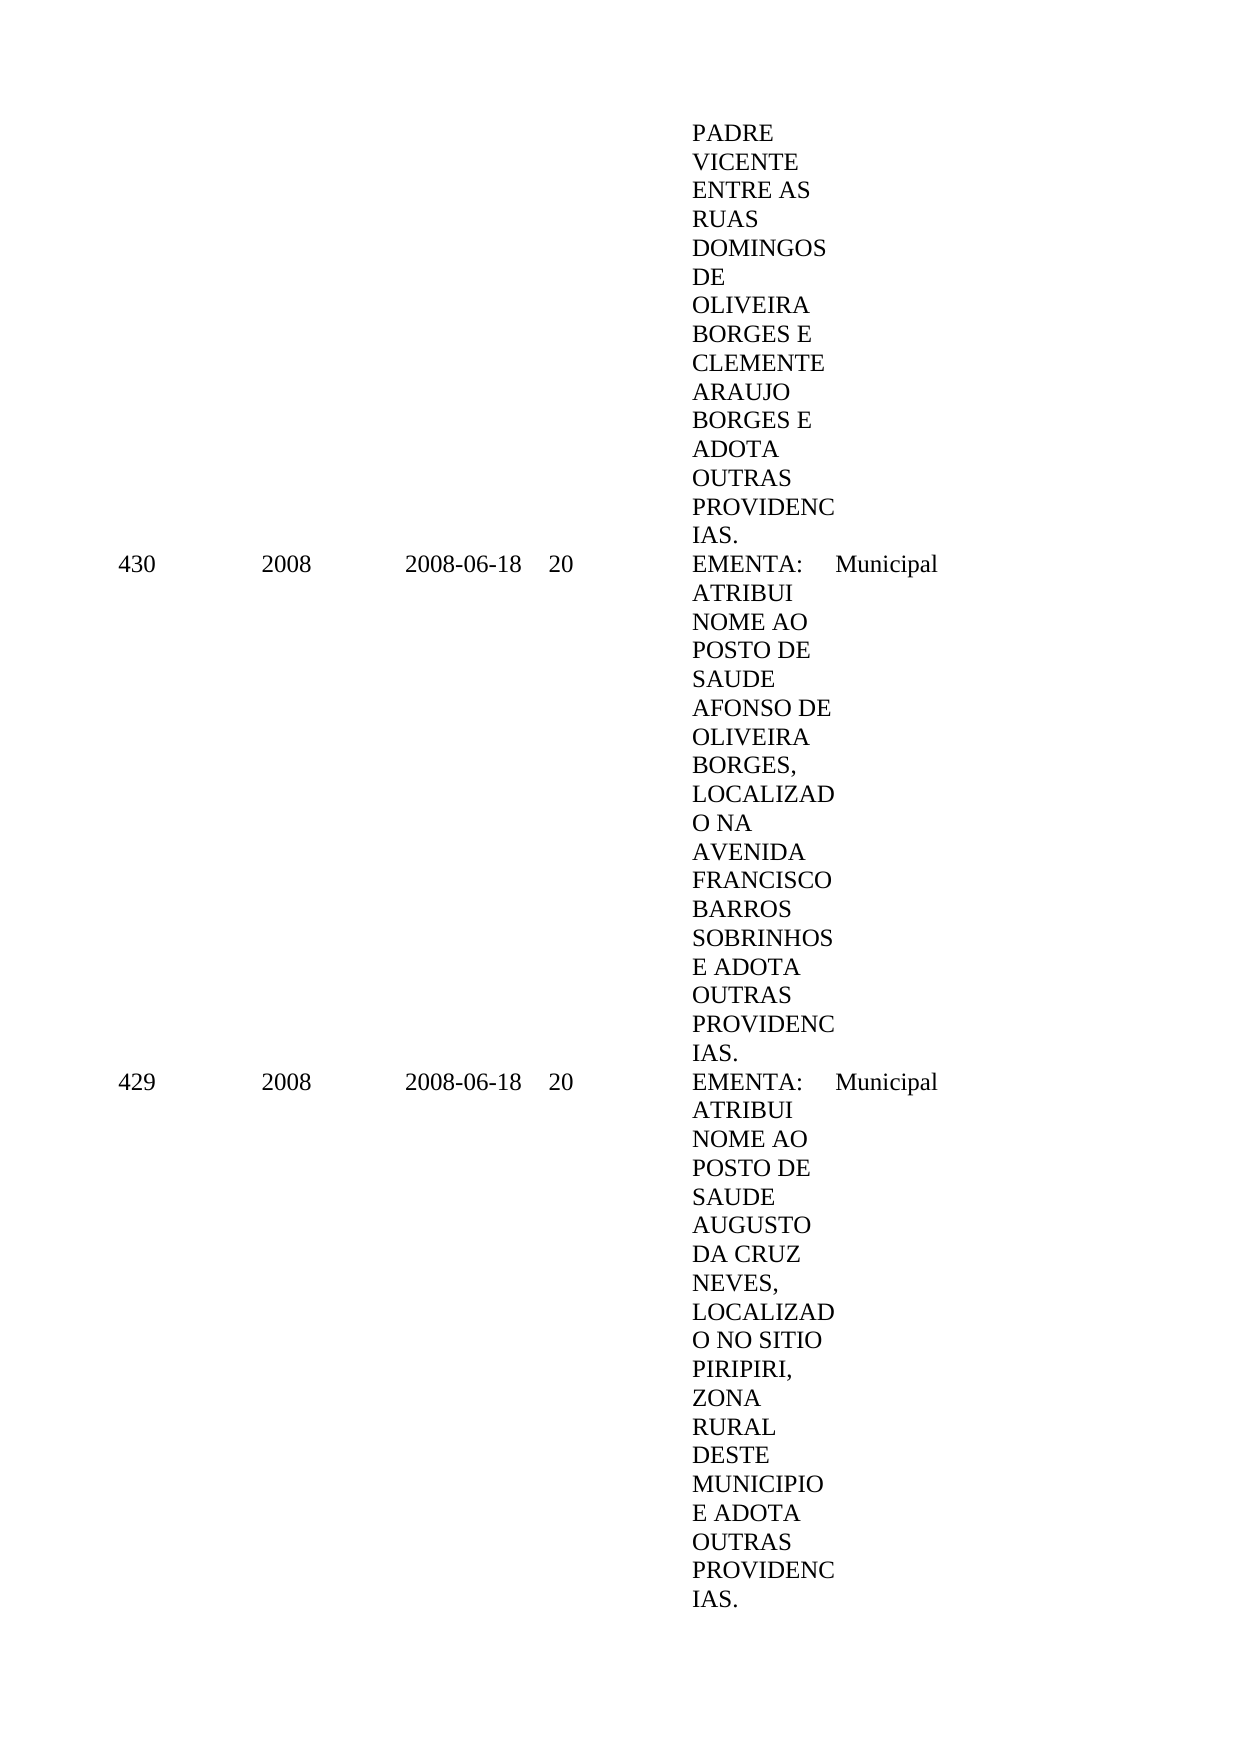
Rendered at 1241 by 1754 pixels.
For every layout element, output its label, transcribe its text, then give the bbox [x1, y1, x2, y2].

table_cell [835, 118, 979, 549]
table_cell [405, 118, 548, 549]
table_cell [979, 549, 1122, 1067]
table_cell [118, 118, 261, 549]
table_cell [979, 1067, 1122, 1613]
table_cell EMENTA: ATRIBUI NOME AO POSTO DE SAUDE AUGUSTO DA CRUZ NEVES, LOCALIZADO NO SITIO PIRIPIRI, ZONA RURAL DESTE MUNICIPIO E ADOTA OUTRAS PROVIDENCIAS. [692, 1067, 835, 1613]
table_cell [548, 118, 692, 549]
table_cell 20 [548, 1067, 692, 1613]
table_cell PADRE VICENTE ENTRE AS RUAS DOMINGOS DE OLIVEIRA BORGES E CLEMENTE ARAUJO BORGES E ADOTA OUTRAS PROVIDENCIAS. [692, 118, 835, 549]
table_cell 2008-06-18 [405, 1067, 548, 1613]
table_cell 430 [118, 549, 261, 1067]
table_cell 2008 [261, 549, 405, 1067]
table_cell Municipal [835, 549, 979, 1067]
table_cell 429 [118, 1067, 261, 1613]
table_cell [979, 118, 1122, 549]
table_cell 2008-06-18 [405, 549, 548, 1067]
table_cell 20 [548, 549, 692, 1067]
table_cell Municipal [835, 1067, 979, 1613]
table_cell EMENTA: ATRIBUI NOME AO POSTO DE SAUDE AFONSO DE OLIVEIRA BORGES, LOCALIZADO NA AVENIDA FRANCISCO BARROS SOBRINHOS E ADOTA OUTRAS PROVIDENCIAS. [692, 549, 835, 1067]
table_cell 2008 [261, 1067, 405, 1613]
table_cell [261, 118, 405, 549]
